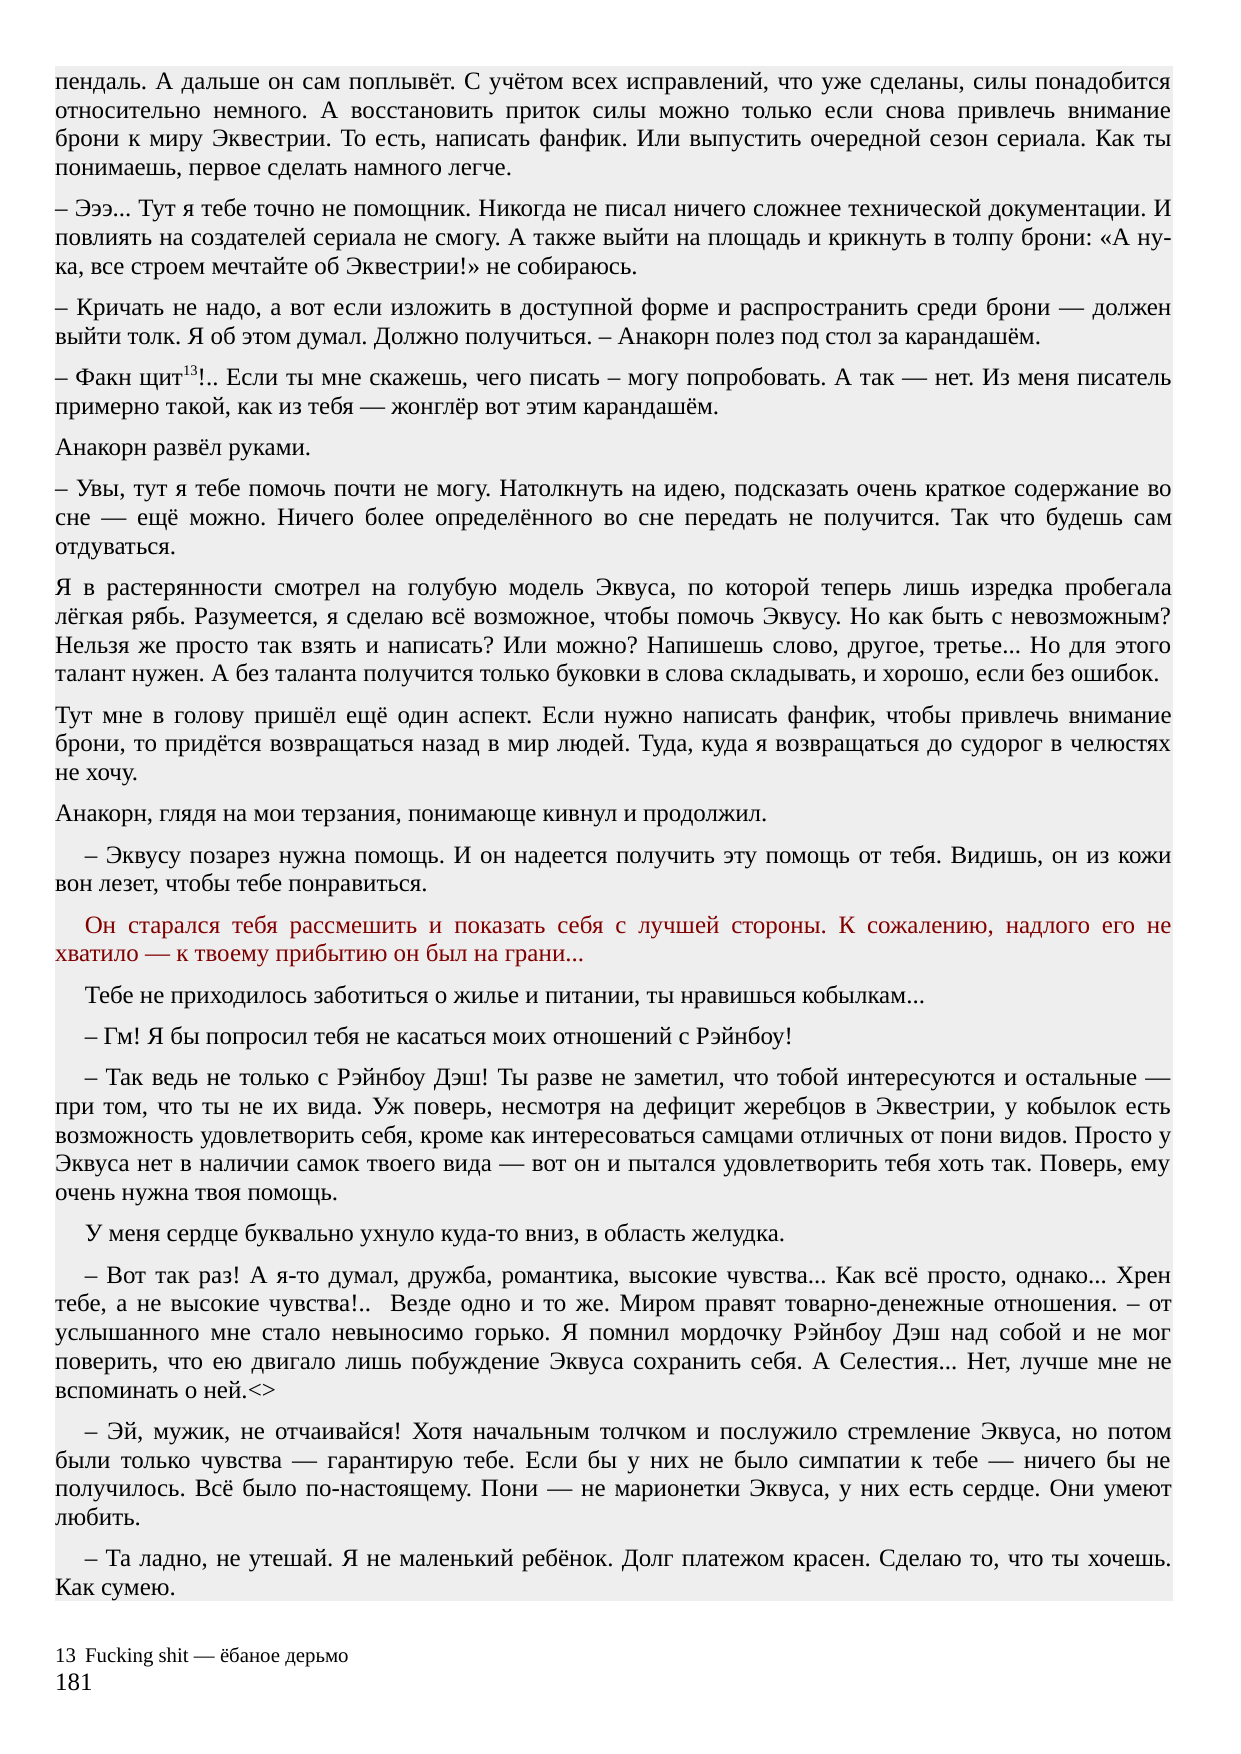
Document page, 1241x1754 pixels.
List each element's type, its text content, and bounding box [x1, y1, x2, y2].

text У меня сердце буквально ухнуло куда-то вниз, в область желудка. [55, 1218, 1173, 1247]
text Анакорн развёл руками. [55, 432, 1173, 461]
text Тебе не приходилось заботиться о жилье и питании, ты нравишься кобылкам... [55, 980, 1173, 1008]
text Тут мне в голову пришёл ещё один аспект. Если нужно написать фанфик, чтобы привлечь внимание брони, то придётся возвращаться назад в мир людей. Туда, куда я возвращаться до судорог в челюстях не хочу. [55, 700, 1173, 786]
text Он старался тебя рассмешить и показать себя с лучшей стороны. К сожалению, надлого его не хватило — к твоему прибытию он был на грани... [55, 910, 1173, 967]
text – Эээ... Тут я тебе точно не помощник. Никогда не писал ничего сложнее технической документации. И повлиять на создателей сериала не смогу. А также выйти на площадь и крикнуть в толпу брони: «А ну-ка, все строем мечтайте об Эквестрии!» не собираюсь. [55, 193, 1173, 280]
text – Вот так раз! А я-то думал, дружба, романтика, высокие чувства... Как всё просто, однако... Хрен тебе, а не высокие чувства!.. Везде одно и то же. Миром правят товарно-денежные отношения. – от услышанного мне стало невыносимо горько. Я помнил мордочку Рэйнбоу Дэш над собой и не мог поверить, что ею двигало лишь побуждение Эквуса сохранить себя. А Селестия... Нет, лучше мне не вспоминать о ней.<> [55, 1260, 1173, 1403]
text – Увы, тут я тебе помочь почти не могу. Натолкнуть на идею, подсказать очень краткое содержание во сне — ещё можно. Ничего более определённого во сне передать не получится. Так что будешь сам отдуваться. [55, 473, 1173, 560]
text Анакорн, глядя на мои терзания, понимающе кивнул и продолжил. [55, 798, 1173, 827]
text Я в растерянности смотрел на голубую модель Эквуса, по которой теперь лишь изредка пробегала лёгкая рябь. Разумеется, я сделаю всё возможное, чтобы помочь Эквусу. Но как быть с невозможным? Нельзя же просто так взять и написать? Или можно? Напишешь слово, другое, третье... Но для этого талант нужен. А без таланта получится только буковки в слова складывать, и хорошо, если без ошибок. [55, 572, 1173, 687]
text – Эквусу позарез нужна помощь. И он надеется получить эту помощь от тебя. Видишь, он из кожи вон лезет, чтобы тебе понравиться. [55, 840, 1173, 897]
text – Факн щит!.. Если ты мне скажешь, чего писать – могу попробовать. А так — нет. Из меня писатель примерно такой, как из тебя — жонглёр вот этим карандашём. [55, 362, 1173, 420]
text – Та ладно, не утешай. Я не маленький ребёнок. Долг платежом красен. Сделаю то, что ты хочешь. Как сумею. [55, 1543, 1173, 1601]
text Fucking shit — ёбаное дерьмо [55, 1642, 1173, 1667]
text – Так ведь не только с Рэйнбоу Дэш! Ты разве не заметил, что тобой интересуются и остальные — при том, что ты не их вида. Уж поверь, несмотря на дефицит жеребцов в Эквестрии, у кобылок есть возможность удовлетворить себя, кроме как интересоваться самцами отличных от пони видов. Просто у Эквуса нет в наличии самок твоего вида — вот он и пытался удовлетворить тебя хоть так. Поверь, ему очень нужна твоя помощь. [55, 1062, 1173, 1206]
text – Кричать не надо, а вот если изложить в доступной форме и распространить среди брони — должен выйти толк. Я об этом думал. Должно получиться. – Анакорн полез под стол за карандашём. [55, 292, 1173, 350]
text – Эй, мужик, не отчаивайся! Хотя начальным толчком и послужило стремление Эквуса, но потом были только чувства — гарантирую тебе. Если бы у них не было симпатии к тебе — ничего бы не получилось. Всё было по-настоящему. Пони — не марионетки Эквуса, у них есть сердце. Они умеют любить. [55, 1416, 1173, 1531]
text – Гм! Я бы попросил тебя не касаться моих отношений с Рэйнбоу! [55, 1021, 1173, 1050]
text пендаль. А дальше он сам поплывёт. С учётом всех исправлений, что уже сделаны, силы понадобится относительно немного. А восстановить приток силы можно только если снова привлечь внимание брони к миру Эквестрии. То есть, написать фанфик. Или выпустить очередной сезон сериала. Как ты понимаешь, первое сделать намного легче. [55, 66, 1173, 181]
